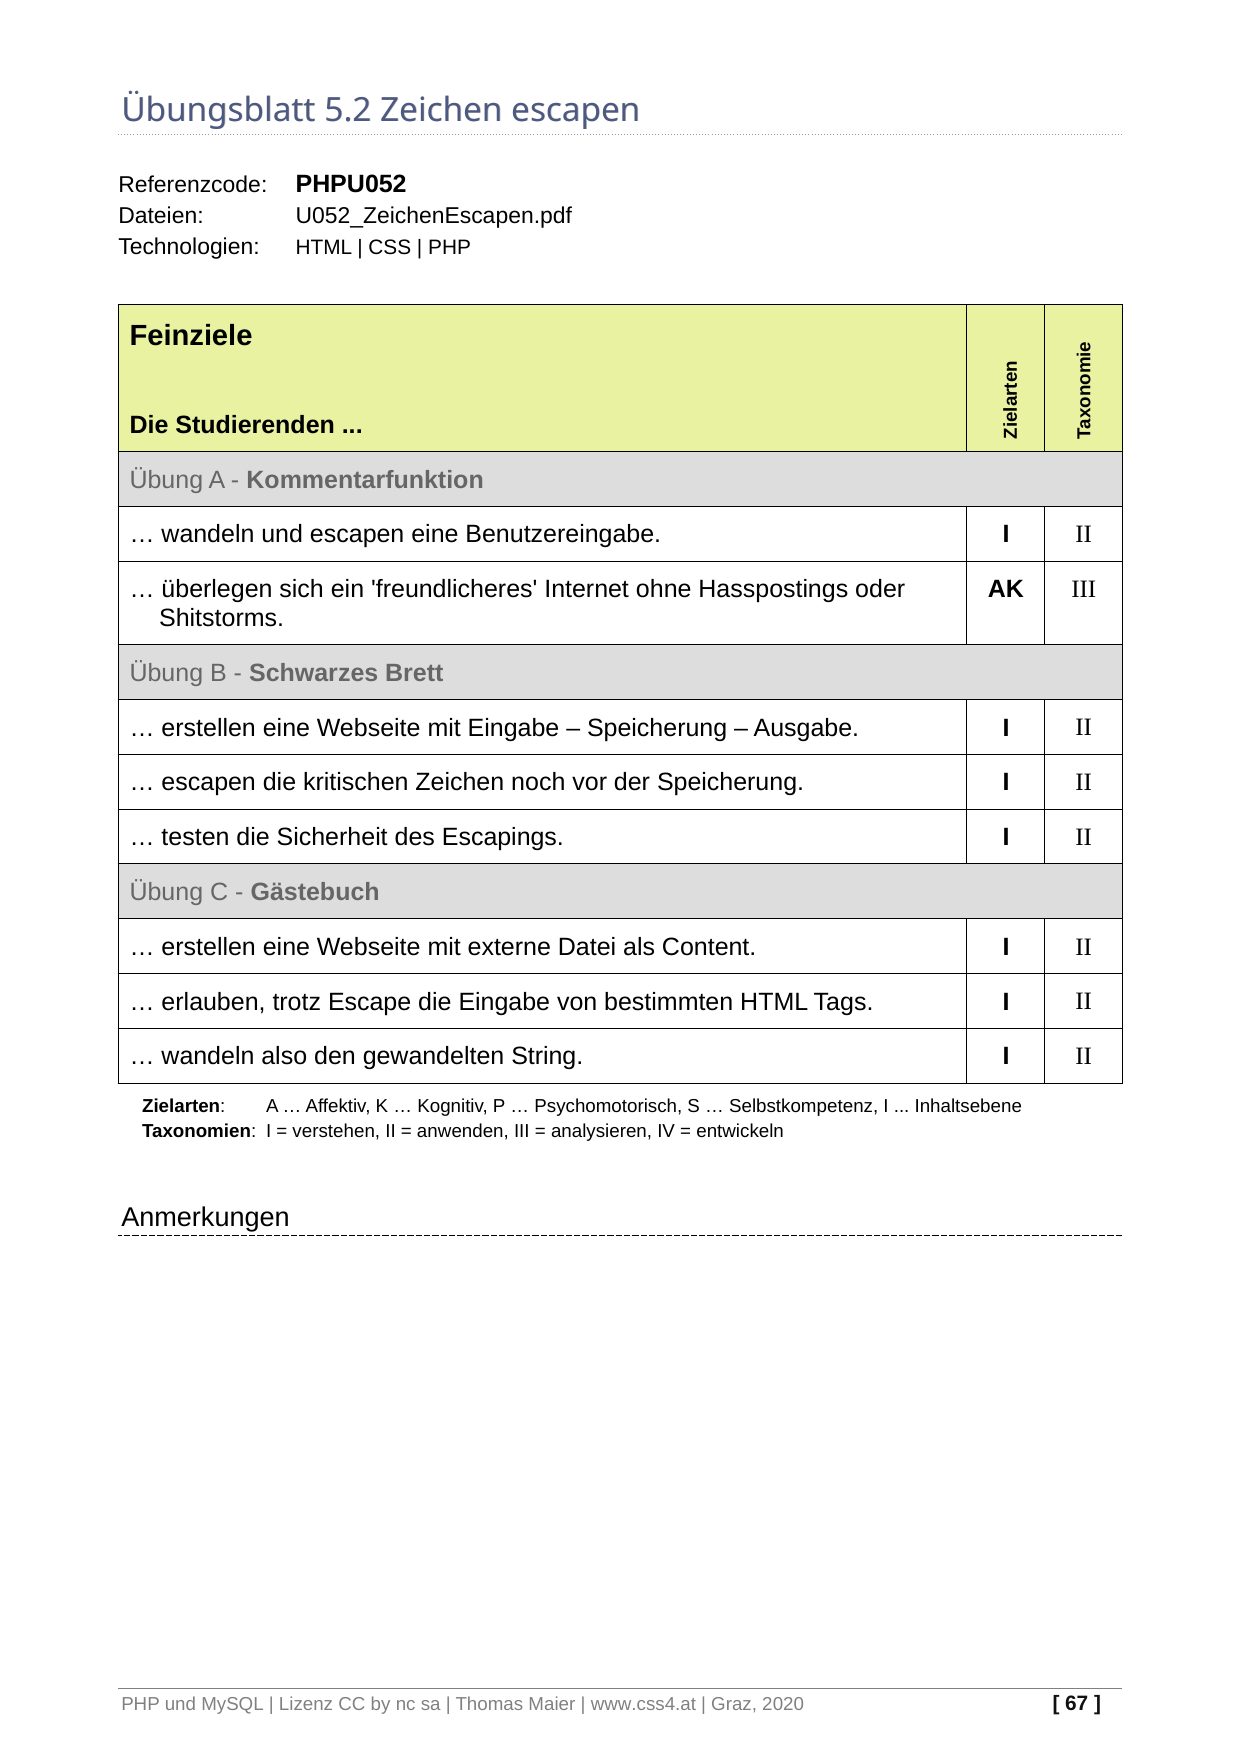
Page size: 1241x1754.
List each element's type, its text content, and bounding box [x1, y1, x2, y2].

table_cell … wandeln und escapen eine Benutzereingabe. [119, 507, 966, 561]
table_cell … erlauben, trotz Escape die Eingabe von bestimmten HTML Tags. [119, 974, 966, 1028]
text Dateien: U052_ZeichenEscapen.pdf [118, 202, 1122, 229]
table_cell Übung A - Kommentarfunktion [119, 452, 1122, 506]
table_cell AK [967, 562, 1044, 644]
table_cell Übung B - Schwarzes Brett [119, 645, 1122, 699]
table_cell I [967, 507, 1044, 561]
table_cell II [1045, 755, 1122, 808]
text Anmerkungen [118, 1198, 1122, 1235]
table_cell III [1045, 562, 1122, 644]
table_cell … erstellen eine Webseite mit Eingabe – Speicherung – Ausgabe. [119, 700, 966, 754]
subtitle Übungsblatt 5.2 Zeichen escapen [118, 83, 1122, 134]
table_cell I [967, 700, 1044, 754]
table_cell II [1045, 810, 1122, 863]
table_cell II [1045, 1029, 1122, 1082]
text Referenzcode: PHPU052 [118, 169, 1122, 198]
table_cell I [967, 810, 1044, 863]
table_header Feinziele Die Studierenden ... [119, 305, 966, 451]
table_cell II [1045, 974, 1122, 1028]
text Zielarten: A … Affektiv, K … Kognitiv, P … Psychomotorisch, S … Selbstkompetenz, I ... Inhaltsebene Taxonomien: I = verstehen, II = anwenden, III = analysieren, IV = entwickeln [142, 1095, 1122, 1142]
table_cell II [1045, 507, 1122, 561]
table_cell I [967, 755, 1044, 808]
table_cell … erstellen eine Webseite mit externe Datei als Content. [119, 919, 966, 973]
table_cell … überlegen sich ein 'freundlicheres' Internet ohne Hasspostings oder Shitstorms. [119, 562, 966, 644]
table_cell I [967, 919, 1044, 973]
table_cell II [1045, 700, 1122, 754]
text Technologien: HTML | CSS | PHP [118, 233, 1122, 259]
table_cell … wandeln also den gewandelten String. [119, 1029, 966, 1082]
table_cell … escapen die kritischen Zeichen noch vor der Speicherung. [119, 755, 966, 808]
table_header Zielarten [967, 305, 1044, 451]
table_cell I [967, 974, 1044, 1028]
table_header Taxonomie [1045, 305, 1122, 451]
table_cell Übung C - Gästebuch [119, 864, 1122, 918]
table_cell I [967, 1029, 1044, 1082]
table_cell … testen die Sicherheit des Escapings. [119, 810, 966, 863]
table_cell II [1045, 919, 1122, 973]
